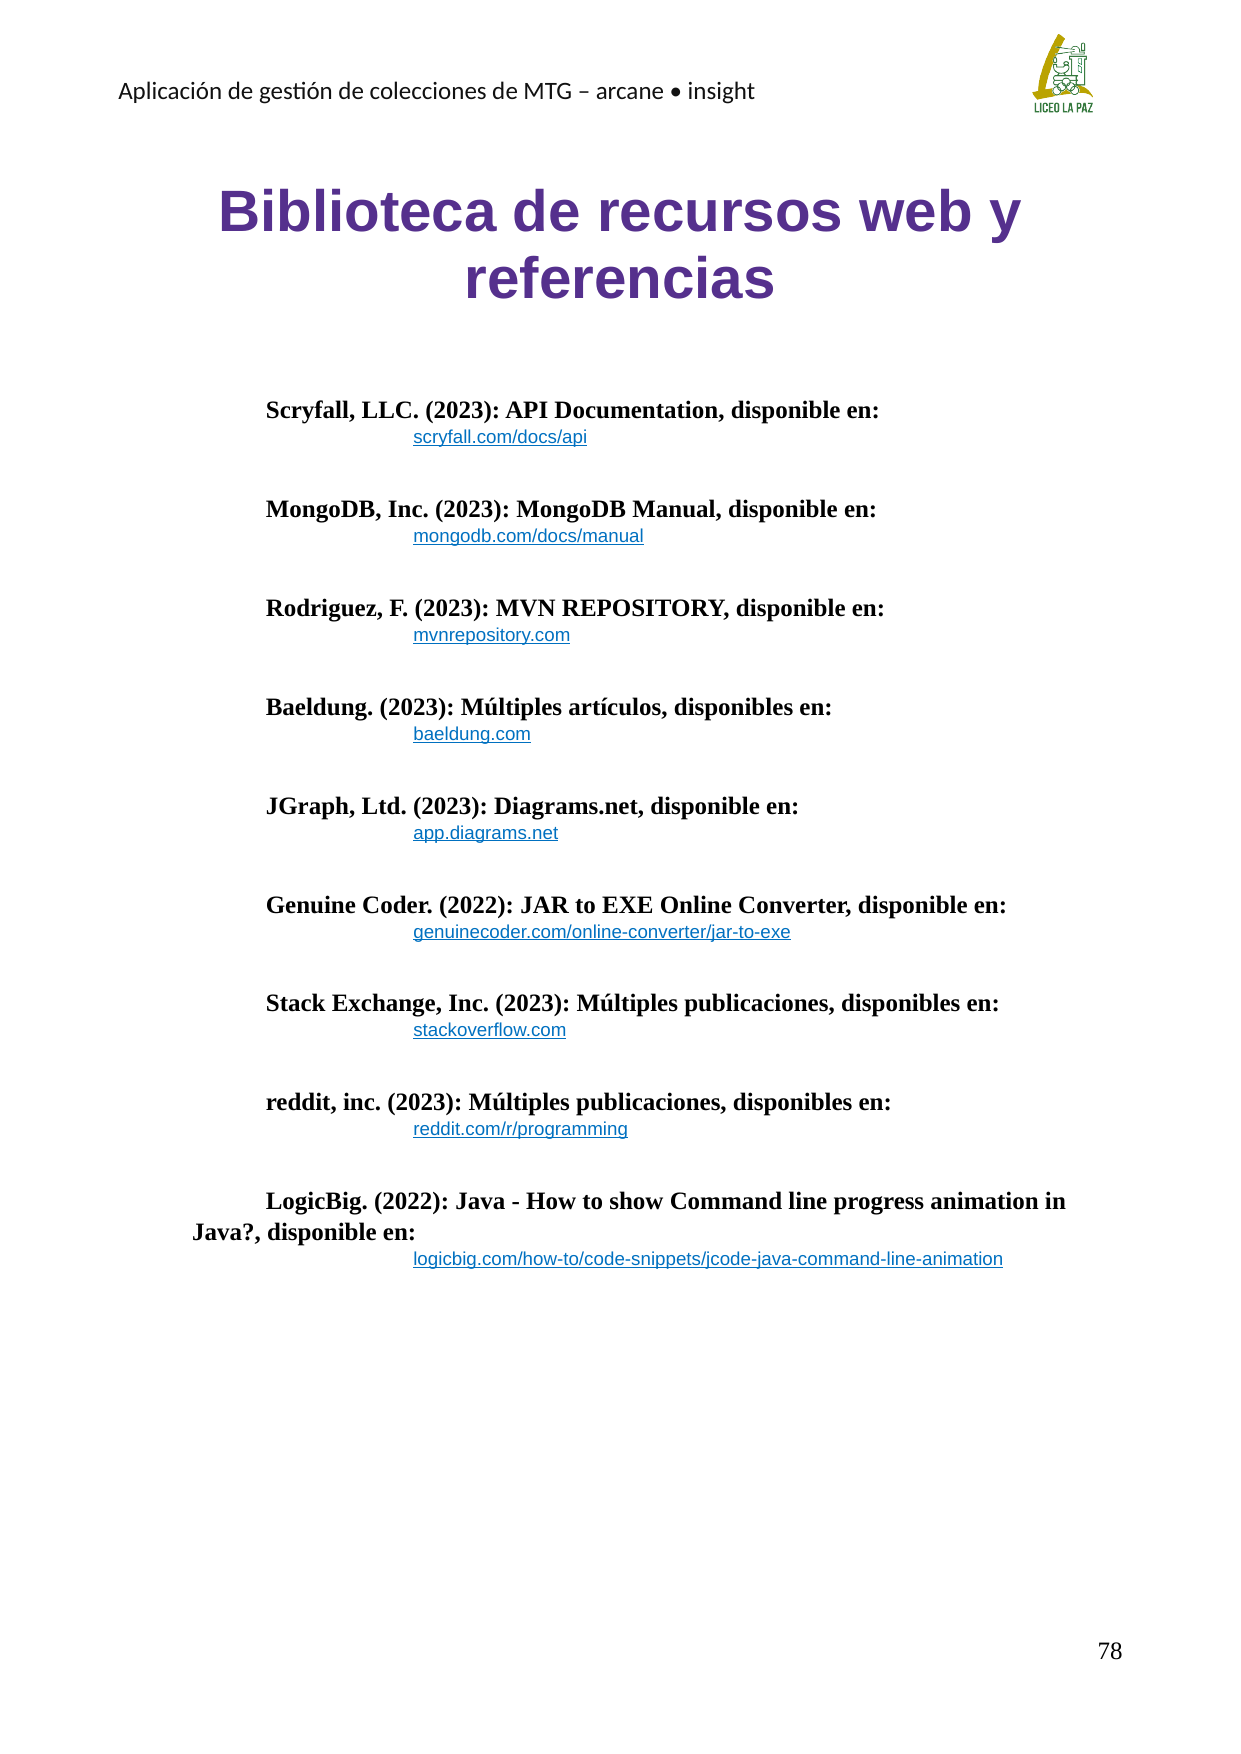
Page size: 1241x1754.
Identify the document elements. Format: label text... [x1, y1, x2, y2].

text reddit.com/r/programming [339, 1118, 1122, 1140]
text Stack Exchange, Inc. (2023): Múltiples publicaciones, disponibles en: [192, 988, 1122, 1017]
text MongoDB, Inc. (2023): MongoDB Manual, disponible en: [192, 494, 1122, 523]
text mvnrepository.com [339, 624, 1122, 645]
subtitle Biblioteca de recursos web y referencias [118, 118, 1122, 370]
text scryfall.com/docs/api [339, 426, 1122, 448]
text Rodriguez, F. (2023): MVN REPOSITORY, disponible en: [192, 593, 1122, 622]
text reddit, inc. (2023): Múltiples publicaciones, disponibles en: [192, 1087, 1122, 1116]
picture [1025, 26, 1100, 121]
text Baeldung. (2023): Múltiples artículos, disponibles en: [192, 692, 1122, 721]
text Genuine Coder. (2022): JAR to EXE Online Converter, disponible en: [192, 890, 1122, 918]
text mongodb.com/docs/manual [339, 525, 1122, 547]
text Scryfall, LLC. (2023): API Documentation, disponible en: [192, 395, 1122, 424]
text LogicBig. (2022): Java - How to show Command line progress animation in Java?, disponible en: [192, 1186, 1122, 1246]
text JGraph, Ltd. (2023): Diagrams.net, disponible en: [192, 791, 1122, 819]
text genuinecoder.com/online-converter/jar-to-exe [339, 920, 1122, 942]
text stackoverflow.com [339, 1019, 1122, 1041]
text baeldung.com [339, 723, 1122, 744]
text logicbig.com/how-to/code-snippets/jcode-java-command-line-animation [339, 1248, 1122, 1269]
text app.diagrams.net [339, 822, 1122, 843]
